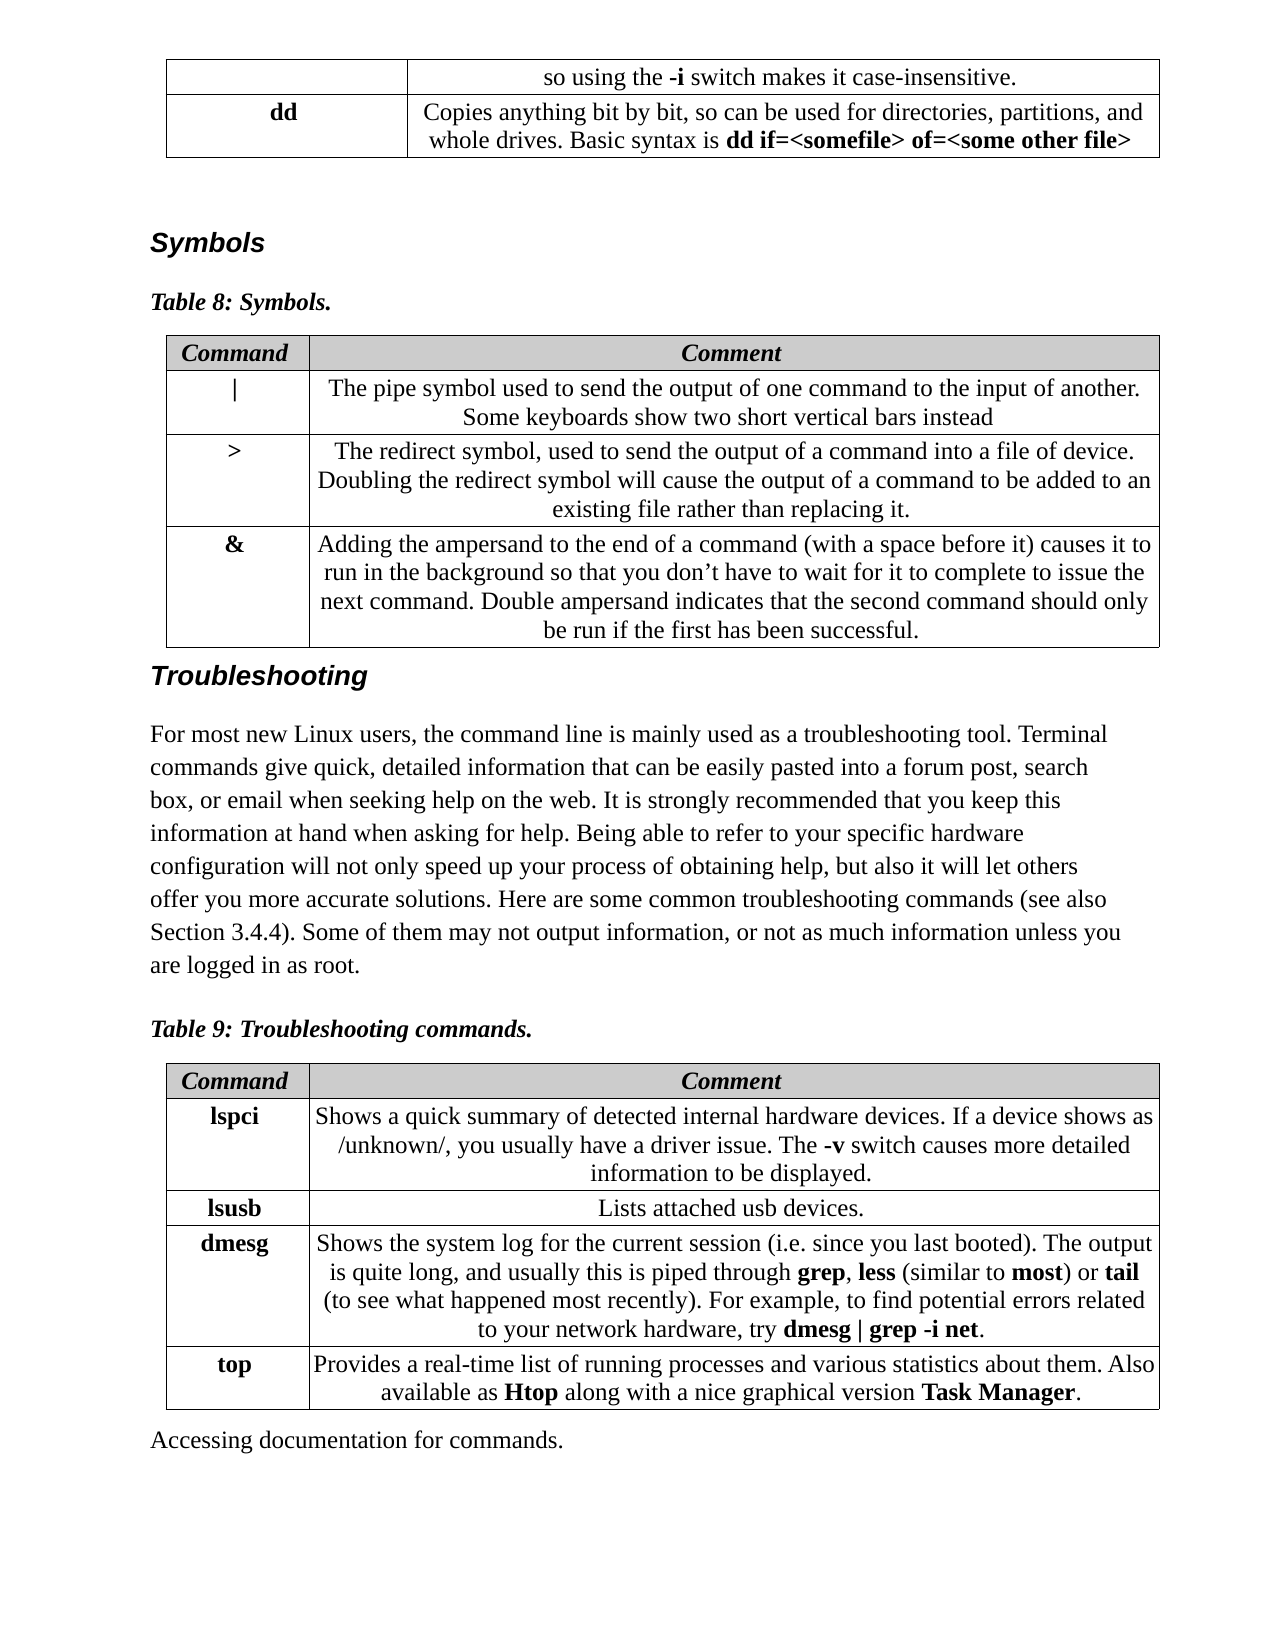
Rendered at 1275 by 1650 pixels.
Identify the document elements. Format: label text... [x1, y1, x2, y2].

table_header Command [167, 1064, 309, 1098]
text Accessing documentation for commands. [150, 1425, 1125, 1454]
text For most new Linux users, the command line is mainly used as a troubleshooting tool. Terminal commands give quick, detailed information that can be easily pasted into a forum post, search box, or email when seeking help on the web. It is strongly recommended that you keep this information at hand when asking for help. Being able to refer to your specific hardware configuration will not only speed up your process of obtaining help, but also it will let others offer you more accurate solutions. Here are some common troubleshooting commands (see also Section 3.4.4). Some of them may not output information, or not as much information unless you are logged in as root. [150, 719, 1125, 979]
table_cell lsusb [167, 1191, 309, 1225]
text Table 9: Troubleshooting commands. [150, 1014, 1125, 1043]
table_cell Adding the ampersand to the end of a command (with a space before it) causes it to run in the background so that you don’t have to wait for it to complete to issue the next command. Double ampersand indicates that the second command should only be run if the first has been successful. [310, 527, 1159, 647]
table_cell Lists attached usb devices. [310, 1191, 1159, 1225]
table_cell lspci [167, 1099, 309, 1190]
table_cell dmesg [167, 1226, 309, 1346]
text Table 8: Symbols. [150, 287, 1125, 315]
table_cell The redirect symbol, used to send the output of a command into a file of device. Doubling the redirect symbol will cause the output of a command to be added to an existing file rather than replacing it. [310, 435, 1159, 526]
table_cell Provides a real-time list of running processes and various statistics about them. Also available as Htop along with a nice graphical version Task Manager. [310, 1347, 1159, 1409]
table_cell & [167, 527, 309, 647]
table_cell > [167, 435, 309, 526]
subtitle Troubleshooting [150, 659, 1125, 691]
table_cell top [167, 1347, 309, 1409]
table_header Command [167, 336, 309, 370]
table_header Comment [310, 1064, 1159, 1098]
subtitle Symbols [150, 227, 1125, 258]
table_cell dd [167, 95, 407, 157]
table_cell Copies anything bit by bit, so can be used for directories, partitions, and whole drives. Basic syntax is dd if=<somefile> of=<some other file> [408, 95, 1159, 157]
table_cell so using the -i switch makes it case-insensitive. [408, 60, 1159, 94]
table_cell The pipe symbol used to send the output of one command to the input of another. Some keyboards show two short vertical bars instead [310, 371, 1159, 433]
table_cell | [167, 371, 309, 433]
table_header Comment [310, 336, 1159, 370]
table_cell [167, 60, 407, 94]
table_cell Shows the system log for the current session (i.e. since you last booted). The output is quite long, and usually this is piped through grep, less (similar to most) or tail (to see what happened most recently). For example, to find potential errors related to your network hardware, try dmesg | grep -i net. [310, 1226, 1159, 1346]
table_cell Shows a quick summary of detected internal hardware devices. If a device shows as /unknown/, you usually have a driver issue. The -v switch causes more detailed information to be displayed. [310, 1099, 1159, 1190]
